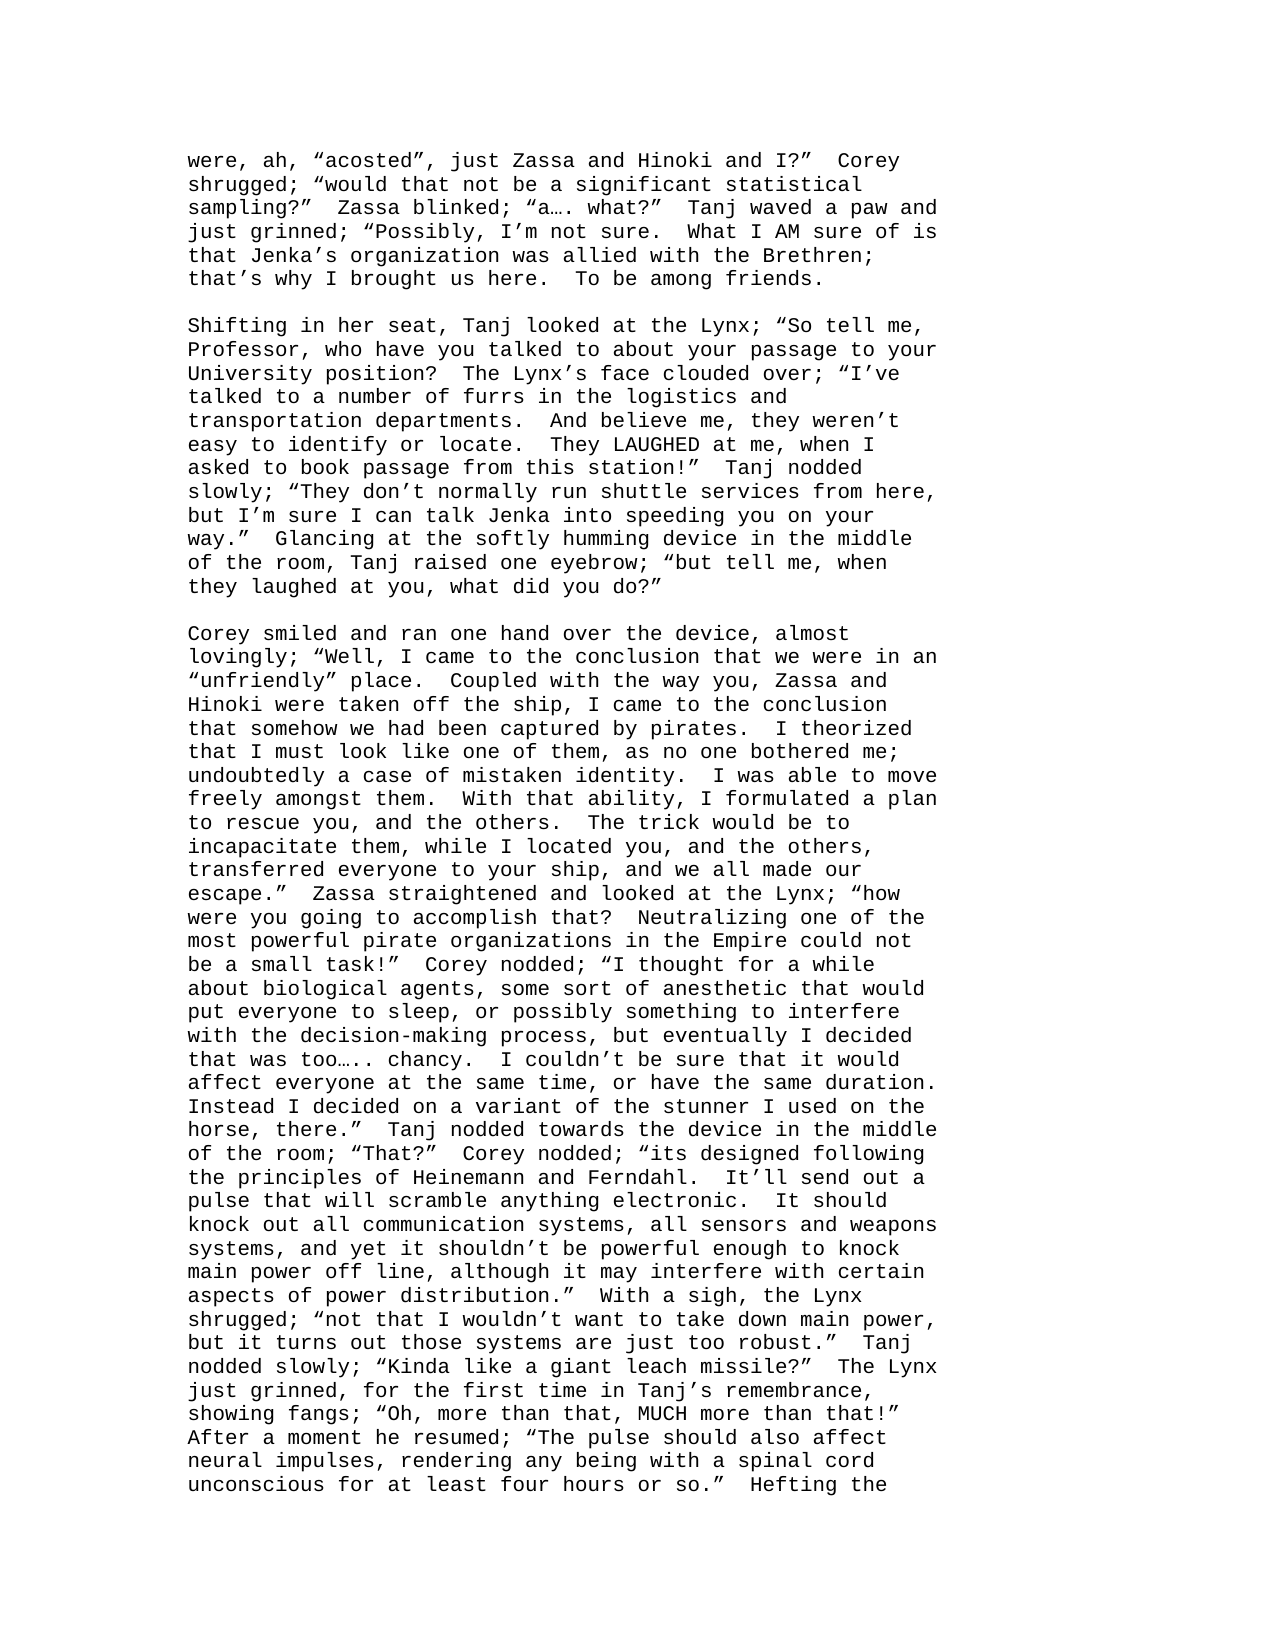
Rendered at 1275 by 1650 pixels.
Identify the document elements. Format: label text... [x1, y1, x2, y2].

text were, ah, “acosted”, just Zassa and Hinoki and I?” Corey shrugged; “would that not be a significant statistical sampling?” Zassa blinked; “a…. what?” Tanj waved a paw and just grinned; “Possibly, I’m not sure. What I AM sure of is that Jenka’s organization was allied with the Brethren; that’s why I brought us here. To be among friends. [187, 150, 937, 292]
text Shifting in her seat, Tanj looked at the Lynx; “So tell me, Professor, who have you talked to about your passage to your University position? The Lynx’s face clouded over; “I’ve talked to a number of furrs in the logistics and transportation departments. And believe me, they weren’t easy to identify or locate. They LAUGHED at me, when I asked to book passage from this station!” Tanj nodded slowly; “They don’t normally run shuttle services from here, but I’m sure I can talk Jenka into speeding you on your way.” Glancing at the softly humming device in the middle of the room, Tanj raised one eyebrow; “but tell me, when they laughed at you, what did you do?” [187, 316, 937, 599]
text Corey smiled and ran one hand over the device, almost lovingly; “Well, I came to the conclusion that we were in an “unfriendly” place. Coupled with the way you, Zassa and Hinoki were taken off the ship, I came to the conclusion that somehow we had been captured by pirates. I theorized that I must look like one of them, as no one bothered me; undoubtedly a case of mistaken identity. I was able to move freely amongst them. With that ability, I formulated a plan to rescue you, and the others. The trick would be to incapacitate them, while I located you, and the others, transferred everyone to your ship, and we all made our escape.” Zassa straightened and looked at the Lynx; “how were you going to accomplish that? Neutralizing one of the most powerful pirate organizations in the Empire could not be a small task!” Corey nodded; “I thought for a while about biological agents, some sort of anesthetic that would put everyone to sleep, or possibly something to interfere with the decision-making process, but eventually I decided that was too….. chancy. I couldn’t be sure that it would affect everyone at the same time, or have the same duration. Instead I decided on a variant of the stunner I used on the horse, there.” Tanj nodded towards the device in the middle of the room; “That?” Corey nodded; “its designed following the principles of Heinemann and Ferndahl. It’ll send out a pulse that will scramble anything electronic. It should knock out all communication systems, all sensors and weapons systems, and yet it shouldn’t be powerful enough to knock main power off line, although it may interfere with certain aspects of power distribution.” With a sigh, the Lynx shrugged; “not that I wouldn’t want to take down main power, but it turns out those systems are just too robust.” Tanj nodded slowly; “Kinda like a giant leach missile?” The Lynx just grinned, for the first time in Tanj’s remembrance, showing fangs; “Oh, more than that, MUCH more than that!” After a moment he resumed; “The pulse should also affect neural impulses, rendering any being with a spinal cord unconscious for at least four hours or so.” Hefting the [187, 623, 937, 1498]
